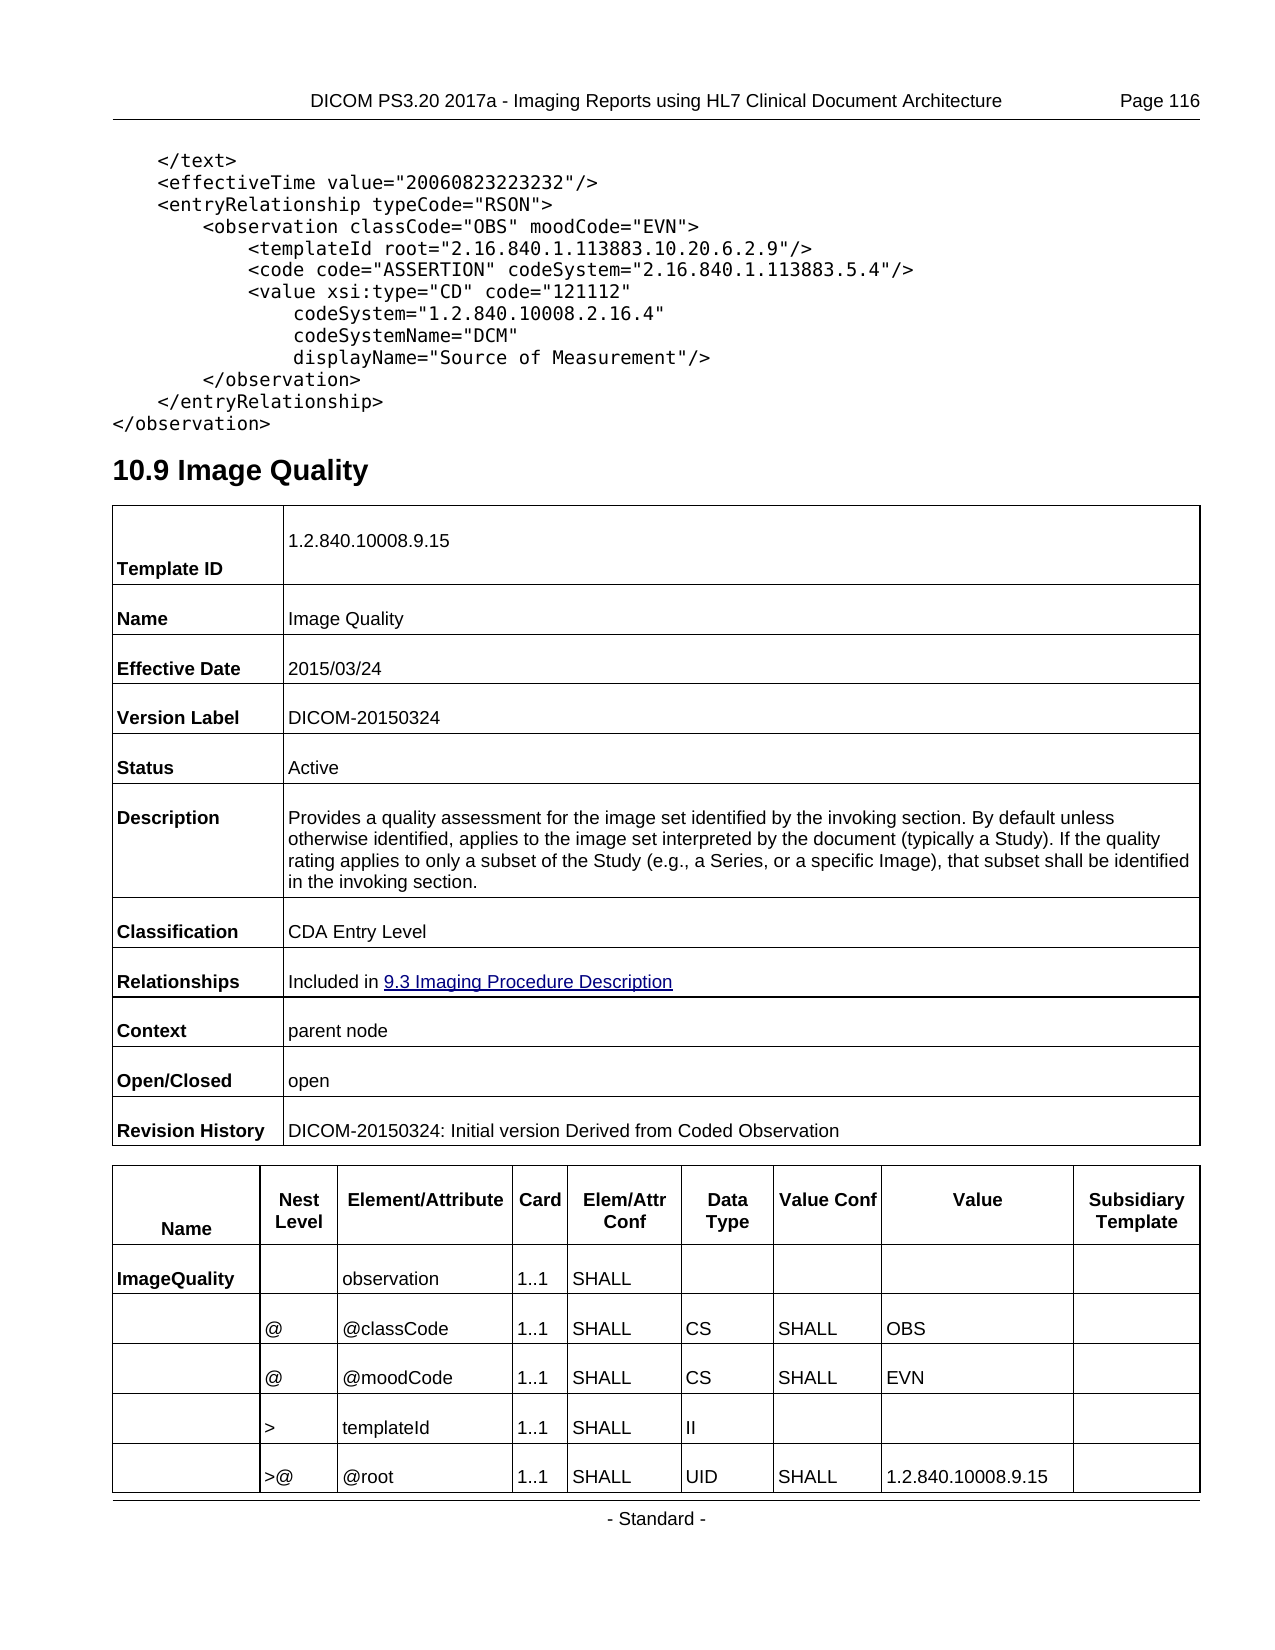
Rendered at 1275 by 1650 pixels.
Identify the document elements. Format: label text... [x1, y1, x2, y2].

table_cell Image​Quality [113, 1245, 259, 1293]
table_cell open [284, 1047, 1199, 1096]
table_cell SHALL [568, 1344, 681, 1393]
table_cell CDA Entry Level [284, 898, 1199, 947]
table_cell [113, 1394, 259, 1442]
table_cell CS [682, 1294, 773, 1343]
table_header Element/​Attribute [338, 1166, 512, 1244]
table_cell UID [682, 1444, 773, 1492]
table_cell 2015/03/24 [284, 635, 1199, 683]
table_cell SHALL [568, 1245, 681, 1293]
table_header Data Type [682, 1166, 773, 1244]
table_header Value Conf [774, 1166, 881, 1244]
table_cell DICOM-20150324: Initial version Derived from Coded Observation [284, 1097, 1199, 1145]
table_cell SHALL [774, 1294, 881, 1343]
table_cell SHALL [568, 1444, 681, 1492]
table_cell [113, 1344, 259, 1393]
table_cell Included in 9.3 Imaging Procedure Description [284, 948, 1199, 996]
table_cell 1..1 [513, 1444, 567, 1492]
table_cell Name [113, 585, 283, 633]
table_header Template ID [113, 506, 283, 584]
table_cell [1074, 1444, 1199, 1492]
table_cell Description [113, 784, 283, 897]
table_cell Context [113, 998, 283, 1046]
table_cell DICOM-20150324 [284, 684, 1199, 733]
table_cell CS [682, 1344, 773, 1393]
table_header Subsidiary Template [1074, 1166, 1199, 1244]
table_cell Open/Closed [113, 1047, 283, 1096]
table_cell Version Label [113, 684, 283, 733]
table_cell >@ [261, 1444, 337, 1492]
table_header Elem/Attr Conf [568, 1166, 681, 1244]
table_cell @ [261, 1344, 337, 1393]
table_cell Provides a quality assessment for the image set identified by the invoking section. By default unless otherwise identified, applies to the image set interpreted by the document (typically a Study). If the quality rating applies to only a subset of the Study (e.g., a Series, or a specific Image), that subset shall be identified in the invoking section. [284, 784, 1199, 897]
table_header Nest Level [261, 1166, 337, 1244]
table_header Card [513, 1166, 567, 1244]
table_cell @moodCode [338, 1344, 512, 1393]
table_cell [113, 1294, 259, 1343]
table_cell 1..1 [513, 1344, 567, 1393]
table_cell EVN [882, 1344, 1073, 1393]
table_cell [774, 1394, 881, 1442]
table_cell @root [338, 1444, 512, 1492]
table_cell @classCode [338, 1294, 512, 1343]
table_header Name [113, 1166, 259, 1244]
table_cell 1.2.840.10008.9.15 [882, 1444, 1073, 1492]
table_cell OBS [882, 1294, 1073, 1343]
table_cell Active [284, 734, 1199, 783]
table_cell Effective Date [113, 635, 283, 683]
table_cell [682, 1245, 773, 1293]
table_cell SHALL [774, 1444, 881, 1492]
table_cell SHALL [774, 1344, 881, 1393]
table_cell 1..1 [513, 1245, 567, 1293]
table_header 1.2.840.10008.9.15 [284, 506, 1199, 584]
table_cell template​Id [338, 1394, 512, 1442]
table_cell [1074, 1394, 1199, 1442]
table_cell 1..1 [513, 1294, 567, 1343]
table_cell [774, 1245, 881, 1293]
table_cell [1074, 1294, 1199, 1343]
table_cell 1..1 [513, 1394, 567, 1442]
table_cell SHALL [568, 1394, 681, 1442]
table_cell Relationships [113, 948, 283, 996]
table_cell [113, 1444, 259, 1492]
table_cell [882, 1394, 1073, 1442]
table_cell Status [113, 734, 283, 783]
table_cell Classification [113, 898, 283, 947]
table_cell [882, 1245, 1073, 1293]
text </text> <effectiveTime value="20060823223232"/> <entryRelationship typeCode="RSON"> <observation classCode="OBS" moodCode="EVN"> <templateId root="2.16.840.1.113883.10.20.6.2.9"/> <code code="ASSERTION" codeSystem="2.16.840.1.113883.5.4"/> <value xsi:type="CD" code="121112" codeSystem="1.2.840.10008.2.16.4" codeSystemName="DCM" displayName="Source of Measurement"/> </observation> </entryRelationship> </observation> [112, 150, 1200, 434]
table_cell [1074, 1245, 1199, 1293]
table_cell [261, 1245, 337, 1293]
table_cell parent node [284, 998, 1199, 1046]
table_cell > [261, 1394, 337, 1442]
table_header Value [882, 1166, 1073, 1244]
table_cell @ [261, 1294, 337, 1343]
text 10.9 Image Quality [112, 453, 1200, 487]
table_cell Image Quality [284, 585, 1199, 633]
table_cell Revision History [113, 1097, 283, 1145]
table_cell SHALL [568, 1294, 681, 1343]
table_cell [1074, 1344, 1199, 1393]
table_cell II [682, 1394, 773, 1442]
table_cell observation [338, 1245, 512, 1293]
